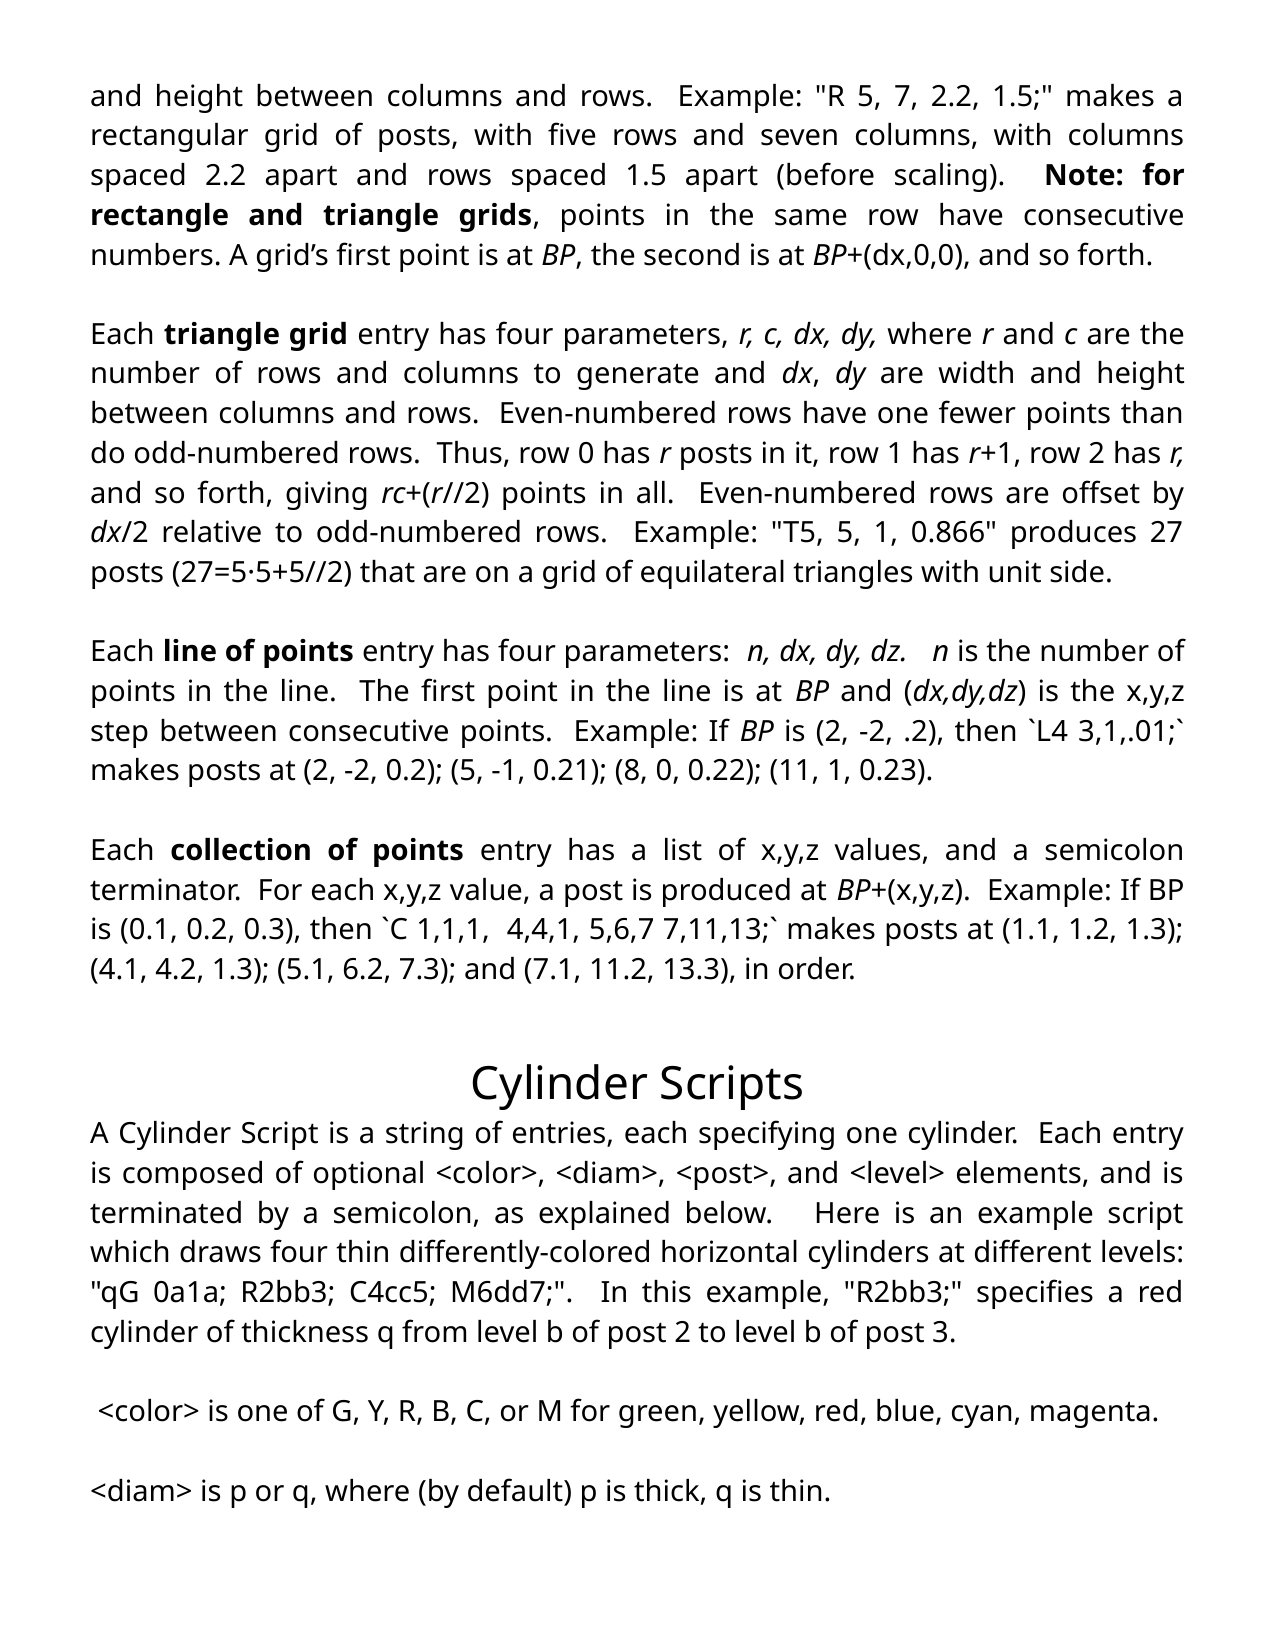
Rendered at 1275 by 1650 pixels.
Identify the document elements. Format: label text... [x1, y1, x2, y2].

text A Cylinder Script is a string of entries, each specifying one cylinder. Each entry is composed of optional <color>, <diam>, <post>, and <level> elements, and is terminated by a semicolon, as explained below. Here is an example script which draws four thin differently-colored horizontal cylinders at different levels: "qG 0a1a; R2bb3; C4cc5; M6dd7;". In this example, "R2bb3;" specifies a red cylinder of thickness q from level b of post 2 to level b of post 3. [90, 1113, 1185, 1351]
text Each collection of points entry has a list of x,y,z values, and a semicolon terminator. For each x,y,z value, a post is produced at BP+(x,y,z). Example: If BP is (0.1, 0.2, 0.3), then `C 1,1,1, 4,4,1, 5,6,7 7,11,13;` makes posts at (1.1, 1.2, 1.3); (4.1, 4.2, 1.3); (5.1, 6.2, 7.3); and (7.1, 11.2, 13.3), in order. [90, 829, 1185, 988]
text <diam> is p or q, where (by default) p is thick, q is thin. [90, 1470, 1185, 1509]
text <color> is one of G, Y, R, B, C, or M for green, yellow, red, blue, cyan, magenta. [90, 1390, 1185, 1430]
text Each line of points entry has four parameters: n, dx, dy, dz. n is the number of points in the line. The first point in the line is at BP and (dx,dy,dz) is the x,y,z step between consecutive points. Example: If BP is (2, -2, .2), then `L4 3,1,.01;` makes posts at (2, -2, 0.2); (5, -1, 0.21); (8, 0, 0.22); (11, 1, 0.23). [90, 631, 1185, 789]
text and height between columns and rows. Example: "R 5, 7, 2.2, 1.5;" makes a rectangular grid of posts, with five rows and seven columns, with columns spaced 2.2 apart and rows spaced 1.5 apart (before scaling). Note: for rectangle and triangle grids, points in the same row have consecutive numbers. A grid’s first point is at BP, the second is at BP+(dx,0,0), and so forth. [90, 75, 1185, 273]
text Cylinder Scripts [90, 1050, 1185, 1113]
text Each triangle grid entry has four parameters, r, c, dx, dy, where r and c are the number of rows and columns to generate and dx, dy are width and height between columns and rows. Even-numbered rows have one fewer points than do odd-numbered rows. Thus, row 0 has r posts in it, row 1 has r+1, row 2 has r, and so forth, giving rc+(r//2) points in all. Even-numbered rows are offset by dx/2 relative to odd-numbered rows. Example: "T5, 5, 1, 0.866" produces 27 posts (27=5·5+5//2) that are on a grid of equilateral triangles with unit side. [90, 313, 1185, 591]
